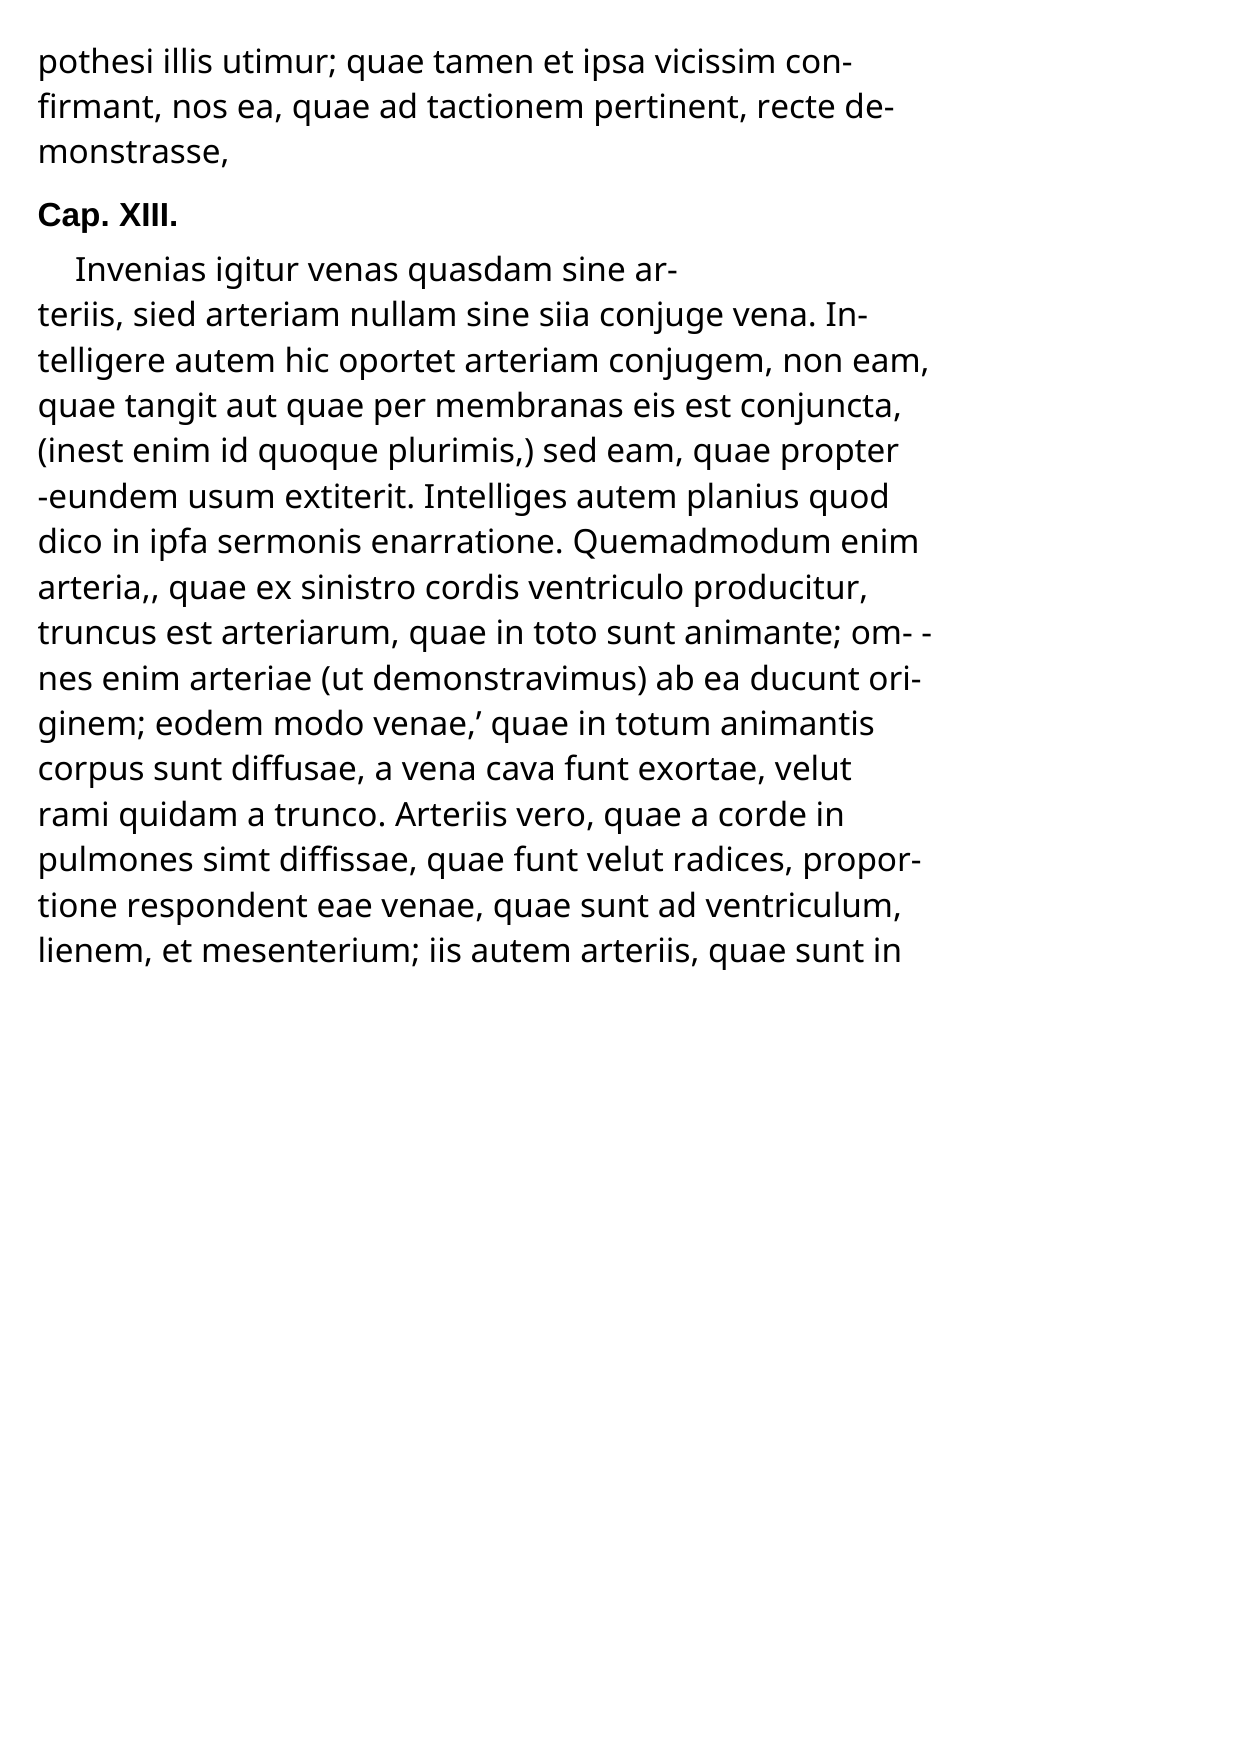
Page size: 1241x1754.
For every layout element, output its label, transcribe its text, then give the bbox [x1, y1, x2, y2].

text pothesi illis utimur; quae tamen et ipsa vicissim con- firmant, nos ea, quae ad tactionem pertinent, recte de- monstrasse, [37, 37, 1203, 174]
subtitle Cap. XIII. [37, 194, 1203, 233]
text Invenias igitur venas quasdam sine ar- teriis, sied arteriam nullam sine siia conjuge vena. In- telligere autem hic oportet arteriam conjugem, non eam, quae tangit aut quae per membranas eis est conjuncta, (inest enim id quoque plurimis,) sed eam, quae propter -eundem usum extiterit. Intelliges autem planius quod dico in ipfa sermonis enarratione. Quemadmodum enim arteria,, quae ex sinistro cordis ventriculo producitur, truncus est arteriarum, quae in toto sunt animante; om- - nes enim arteriae (ut demonstravimus) ab ea ducunt ori- ginem; eodem modo venae,’ quae in totum animantis corpus sunt diffusae, a vena cava funt exortae, velut rami quidam a trunco. Arteriis vero, quae a corde in pulmones simt diffissae, quae funt velut radices, propor- tione respondent eae venae, quae sunt ad ventriculum, lienem, et mesenterium; iis autem arteriis, quae sunt in [37, 246, 1203, 972]
